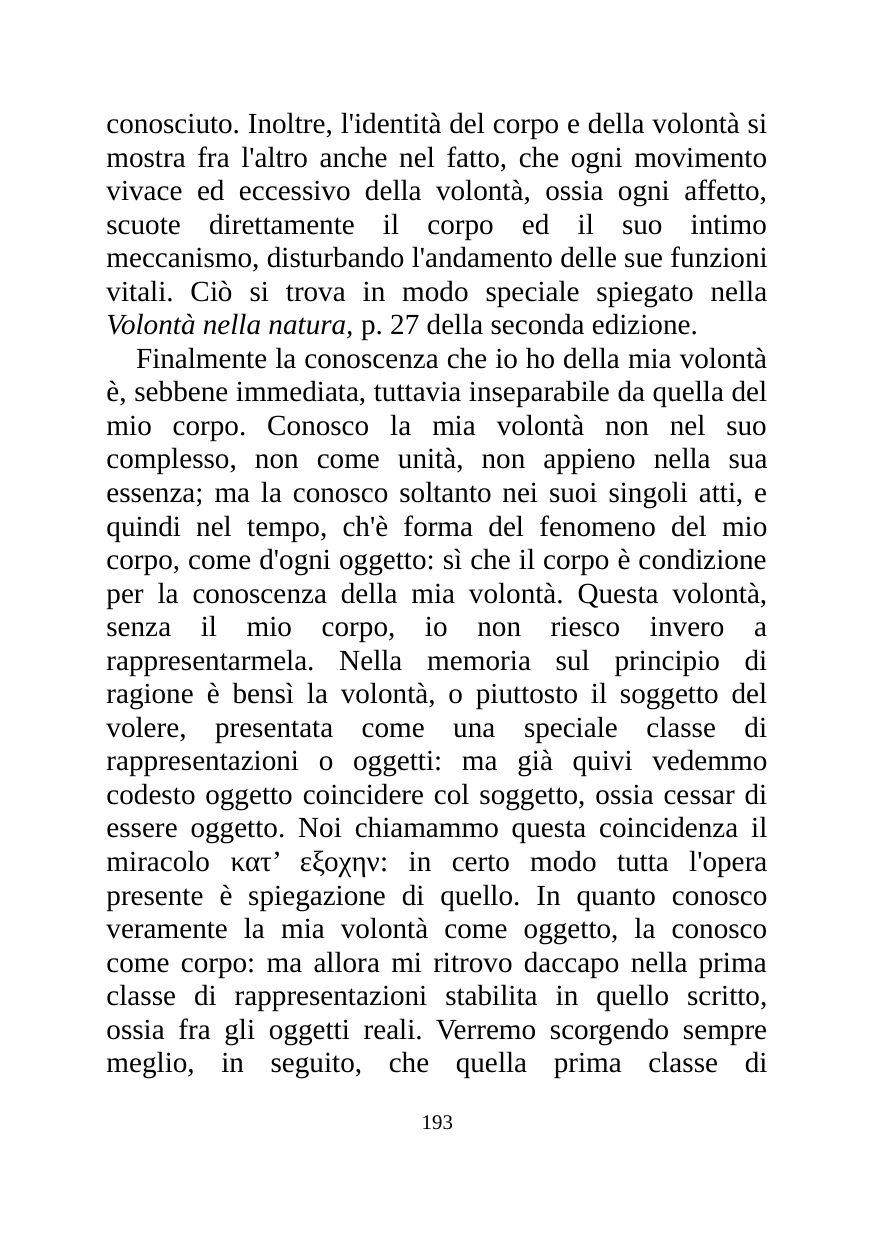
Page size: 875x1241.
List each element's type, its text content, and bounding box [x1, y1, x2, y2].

text conosciuto. Inoltre, l'identità del corpo e della volontà si mostra fra l'altro anche nel fatto, che ogni movimento vivace ed eccessivo della volontà, ossia ogni affetto, scuote direttamente il corpo ed il suo intimo meccanismo, disturbando l'andamento delle sue funzioni vitali. Ciò si trova in modo speciale spiegato nella Volontà nella natura, p. 27 della seconda edizione. [106, 106, 768, 341]
text Finalmente la conoscenza che io ho della mia volontà è, sebbene immediata, tuttavia inseparabile da quella del mio corpo. Conosco la mia volontà non nel suo complesso, non come unità, non appieno nella sua essenza; ma la conosco soltanto nei suoi singoli atti, e quindi nel tempo, ch'è forma del fenomeno del mio corpo, come d'ogni oggetto: sì che il corpo è condizione per la conoscenza della mia volontà. Questa volontà, senza il mio corpo, io non riesco invero a rappresentarmela. Nella memoria sul principio di ragione è bensì la volontà, o piuttosto il soggetto del volere, presentata come una speciale classe di rappresentazioni o oggetti: ma già quivi vedemmo codesto oggetto coincidere col soggetto, ossia cessar di essere oggetto. Noi chiamammo questa coincidenza il miracolo κατ’ εξοχην: in certo modo tutta l'opera presente è spiegazione di quello. In quanto conosco veramente la mia volontà come oggetto, la conosco come corpo: ma allora mi ritrovo daccapo nella prima classe di rappresentazioni stabilita in quello scritto, ossia fra gli oggetti reali. Verremo scorgendo sempre meglio, in seguito, che quella prima classe di [106, 341, 768, 1079]
